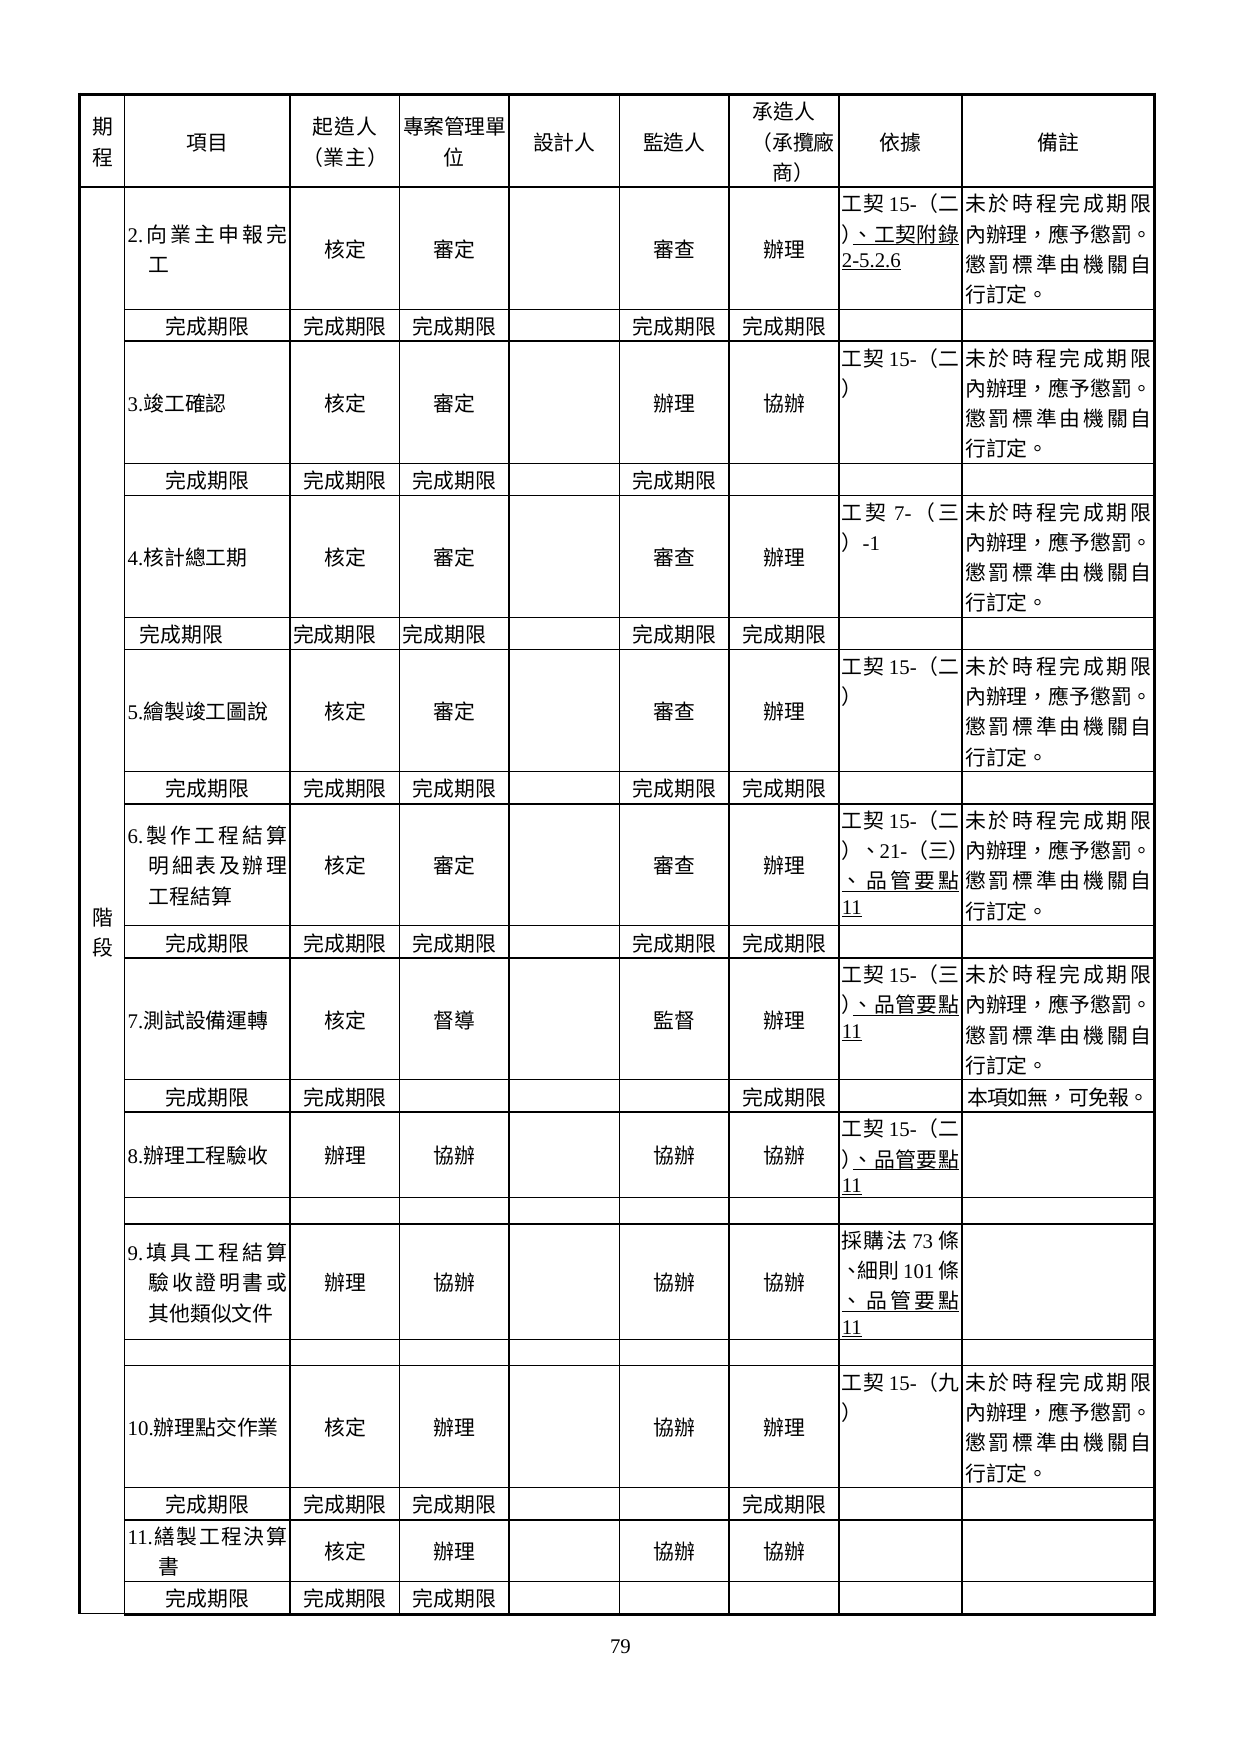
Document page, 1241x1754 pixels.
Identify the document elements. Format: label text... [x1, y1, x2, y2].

table_cell 完成期限 [125, 618, 289, 649]
table_cell [840, 772, 961, 803]
table_cell 未於時程完成期限內辦理，應予懲罰。 懲罰標準由機關自行訂定。 [963, 188, 1153, 308]
table_cell 完成期限 [730, 1080, 838, 1111]
table_cell [510, 342, 619, 463]
table_cell [510, 650, 619, 771]
table_cell 2.向業主申報完工 [125, 188, 289, 308]
table_cell [963, 1225, 1153, 1339]
table_cell 完成期限 [125, 1080, 289, 1111]
table_cell 完成期限 [400, 618, 508, 649]
table_cell 協辦 [730, 1521, 838, 1581]
table_cell 審定 [400, 342, 508, 463]
table_cell 完成期限 [620, 926, 728, 957]
table_cell 完成期限 [291, 926, 399, 957]
table_cell 協辦 [730, 1113, 838, 1197]
table_cell 完成期限 [730, 772, 838, 803]
table_header 期程 [81, 96, 124, 186]
table_cell [510, 464, 619, 494]
table_cell 完成期限 [620, 310, 728, 340]
table_cell [840, 926, 961, 957]
table_cell 採購法73條、細則101條、品管要點11 [840, 1225, 961, 1339]
table_cell 完成期限 [400, 1488, 508, 1519]
table_cell [963, 1582, 1153, 1613]
table_cell 完成期限 [291, 1582, 399, 1613]
table_cell 完成期限 [125, 464, 289, 494]
table_cell 完成期限 [291, 464, 399, 494]
table_cell [400, 1198, 508, 1223]
table_header 承造人（承攬廠商） [730, 96, 838, 186]
table_cell [840, 464, 961, 494]
table_cell 完成期限 [291, 1488, 399, 1519]
table_cell [620, 1340, 728, 1365]
table_cell 核定 [291, 1366, 399, 1487]
table_cell [510, 959, 619, 1079]
table_cell 本項如無，可免報。 [963, 1080, 1153, 1111]
table_cell 辦理 [730, 1366, 838, 1487]
table_cell 協辦 [400, 1225, 508, 1339]
table_cell [291, 1198, 399, 1223]
table_cell [963, 1521, 1153, 1581]
table_cell [963, 464, 1153, 494]
table_cell 協辦 [400, 1113, 508, 1197]
table_cell 完成期限 [620, 618, 728, 649]
table_cell 核定 [291, 342, 399, 463]
table_cell 3.竣工確認 [125, 342, 289, 463]
table_cell 完成期限 [400, 772, 508, 803]
table_cell [400, 1340, 508, 1365]
table_header 監造人 [620, 96, 728, 186]
table_cell [125, 1340, 289, 1365]
table_cell 審定 [400, 188, 508, 308]
table_cell 7.測試設備運轉 [125, 959, 289, 1079]
table_cell 辦理 [400, 1366, 508, 1487]
table_cell 辦理 [400, 1521, 508, 1581]
table_cell [510, 1340, 619, 1365]
table_cell [730, 464, 838, 494]
table_cell 審定 [400, 805, 508, 925]
table_cell 工契15-（三）、品管要點11 [840, 959, 961, 1079]
table_cell [840, 1340, 961, 1365]
table_cell [510, 1113, 619, 1197]
table_cell [510, 310, 619, 340]
table_cell [510, 1521, 619, 1581]
table_cell 完成期限 [730, 310, 838, 340]
table_cell 完成期限 [400, 464, 508, 494]
table_cell 審查 [620, 650, 728, 771]
table_header 項目 [125, 96, 289, 186]
table_cell 核定 [291, 1521, 399, 1581]
table_cell 未於時程完成期限內辦理，應予懲罰。 懲罰標準由機關自行訂定。 [963, 1366, 1153, 1487]
table_cell 協辦 [620, 1366, 728, 1487]
table_cell [125, 1198, 289, 1223]
table_cell [963, 1198, 1153, 1223]
table_cell [620, 1080, 728, 1111]
table_cell 審查 [620, 188, 728, 308]
table_cell [510, 1080, 619, 1111]
table_cell [840, 1521, 961, 1581]
table_cell 工契15-（二）、工契附錄2-5.2.6 [840, 188, 961, 308]
table_cell [840, 1198, 961, 1223]
table_cell [963, 310, 1153, 340]
table_cell 完成期限 [291, 772, 399, 803]
table_cell 工契7-（三）-1 [840, 496, 961, 617]
table_cell 監督 [620, 959, 728, 1079]
table_cell [510, 772, 619, 803]
table_cell [510, 188, 619, 308]
table_cell 未於時程完成期限內辦理，應予懲罰。 懲罰標準由機關自行訂定。 [963, 650, 1153, 771]
table_cell 工契15-（二）、品管要點11 [840, 1113, 961, 1197]
table_cell 未於時程完成期限內辦理，應予懲罰。 懲罰標準由機關自行訂定。 [963, 496, 1153, 617]
table_cell 完成期限 [400, 310, 508, 340]
table_cell 完成期限 [620, 464, 728, 494]
table_cell 完成期限 [730, 1488, 838, 1519]
table_cell [510, 1488, 619, 1519]
table_cell [840, 310, 961, 340]
table_cell [510, 1366, 619, 1487]
table_cell 協辦 [620, 1113, 728, 1197]
table_cell 辦理 [291, 1113, 399, 1197]
table_cell 完成期限 [730, 618, 838, 649]
table_cell 未於時程完成期限內辦理，應予懲罰。 懲罰標準由機關自行訂定。 [963, 959, 1153, 1079]
table_header 設計人 [510, 96, 619, 186]
table_cell 審定 [400, 650, 508, 771]
table_cell [730, 1582, 838, 1613]
table_cell 核定 [291, 188, 399, 308]
table_cell [963, 926, 1153, 957]
table_cell 完成期限 [125, 1488, 289, 1519]
table_cell [840, 1582, 961, 1613]
table_cell 協辦 [730, 1225, 838, 1339]
table_cell [510, 1225, 619, 1339]
table_cell [510, 496, 619, 617]
table_cell 審查 [620, 496, 728, 617]
table_cell 核定 [291, 496, 399, 617]
table_cell 工契15-（二）、21-（三）、品管要點11 [840, 805, 961, 925]
table_cell 5.繪製竣工圖說 [125, 650, 289, 771]
table_cell [963, 1340, 1153, 1365]
table_cell 辦理 [730, 959, 838, 1079]
table_cell [400, 1080, 508, 1111]
table_cell 9.填具工程結算驗收證明書或其他類似文件 [125, 1225, 289, 1339]
table_cell 協辦 [620, 1225, 728, 1339]
table_cell [620, 1198, 728, 1223]
table_cell 完成期限 [291, 1080, 399, 1111]
table_cell [510, 926, 619, 957]
table_cell [510, 805, 619, 925]
table_cell [510, 1582, 619, 1613]
table_cell 完成期限 [730, 926, 838, 957]
table_cell 核定 [291, 650, 399, 771]
table_cell [730, 1198, 838, 1223]
table_header 依據 [840, 96, 961, 186]
table_cell 未於時程完成期限內辦理，應予懲罰。 懲罰標準由機關自行訂定。 [963, 342, 1153, 463]
table_cell [963, 1113, 1153, 1197]
table_cell 完成期限 [620, 772, 728, 803]
table_cell 辦理 [730, 650, 838, 771]
table_cell [730, 1340, 838, 1365]
table_cell [840, 1488, 961, 1519]
table_cell 完成期限 [291, 310, 399, 340]
table_cell [840, 618, 961, 649]
table_cell 4.核計總工期 [125, 496, 289, 617]
table_cell 核定 [291, 959, 399, 1079]
table_cell 8.辦理工程驗收 [125, 1113, 289, 1197]
table_cell 完成期限 [400, 926, 508, 957]
table_cell [510, 618, 619, 649]
table_cell [963, 1488, 1153, 1519]
table_cell 辦理 [291, 1225, 399, 1339]
table_cell 未於時程完成期限內辦理，應予懲罰。 懲罰標準由機關自行訂定。 [963, 805, 1153, 925]
table_cell 協辦 [620, 1521, 728, 1581]
table_cell 6.製作工程結算明細表及辦理工程結算 [125, 805, 289, 925]
table_cell 工契15-（二） [840, 342, 961, 463]
table_cell 工契15-（二） [840, 650, 961, 771]
table_cell 辦理 [730, 805, 838, 925]
table_cell 辦理 [730, 188, 838, 308]
table_cell 協辦 [730, 342, 838, 463]
table_cell 10.辦理點交作業 [125, 1366, 289, 1487]
table_cell 完成期限 [125, 772, 289, 803]
table_cell 完成期限 [400, 1582, 508, 1613]
table_cell [840, 1080, 961, 1111]
table_cell [620, 1488, 728, 1519]
table_cell [510, 1198, 619, 1223]
table_cell 核定 [291, 805, 399, 925]
table_cell 完成期限 [291, 618, 399, 649]
table_cell 督導 [400, 959, 508, 1079]
table_cell [620, 1582, 728, 1613]
table_cell 辦理 [620, 342, 728, 463]
table_header 備註 [963, 96, 1153, 186]
table_cell 審定 [400, 496, 508, 617]
table_cell 辦理 [730, 496, 838, 617]
table_cell 工契15-（九） [840, 1366, 961, 1487]
table_cell 完成期限 [125, 310, 289, 340]
table_cell [963, 772, 1153, 803]
table_cell 完成期限 [125, 926, 289, 957]
table_cell 11.繕製工程決算書 [125, 1521, 289, 1581]
table_cell [291, 1340, 399, 1365]
table_header 專案管理單位 [400, 96, 508, 186]
table_cell 審查 [620, 805, 728, 925]
table_cell [963, 618, 1153, 649]
table_cell 完成期限 [125, 1582, 289, 1613]
table_header 起造人（業主） [291, 96, 399, 186]
